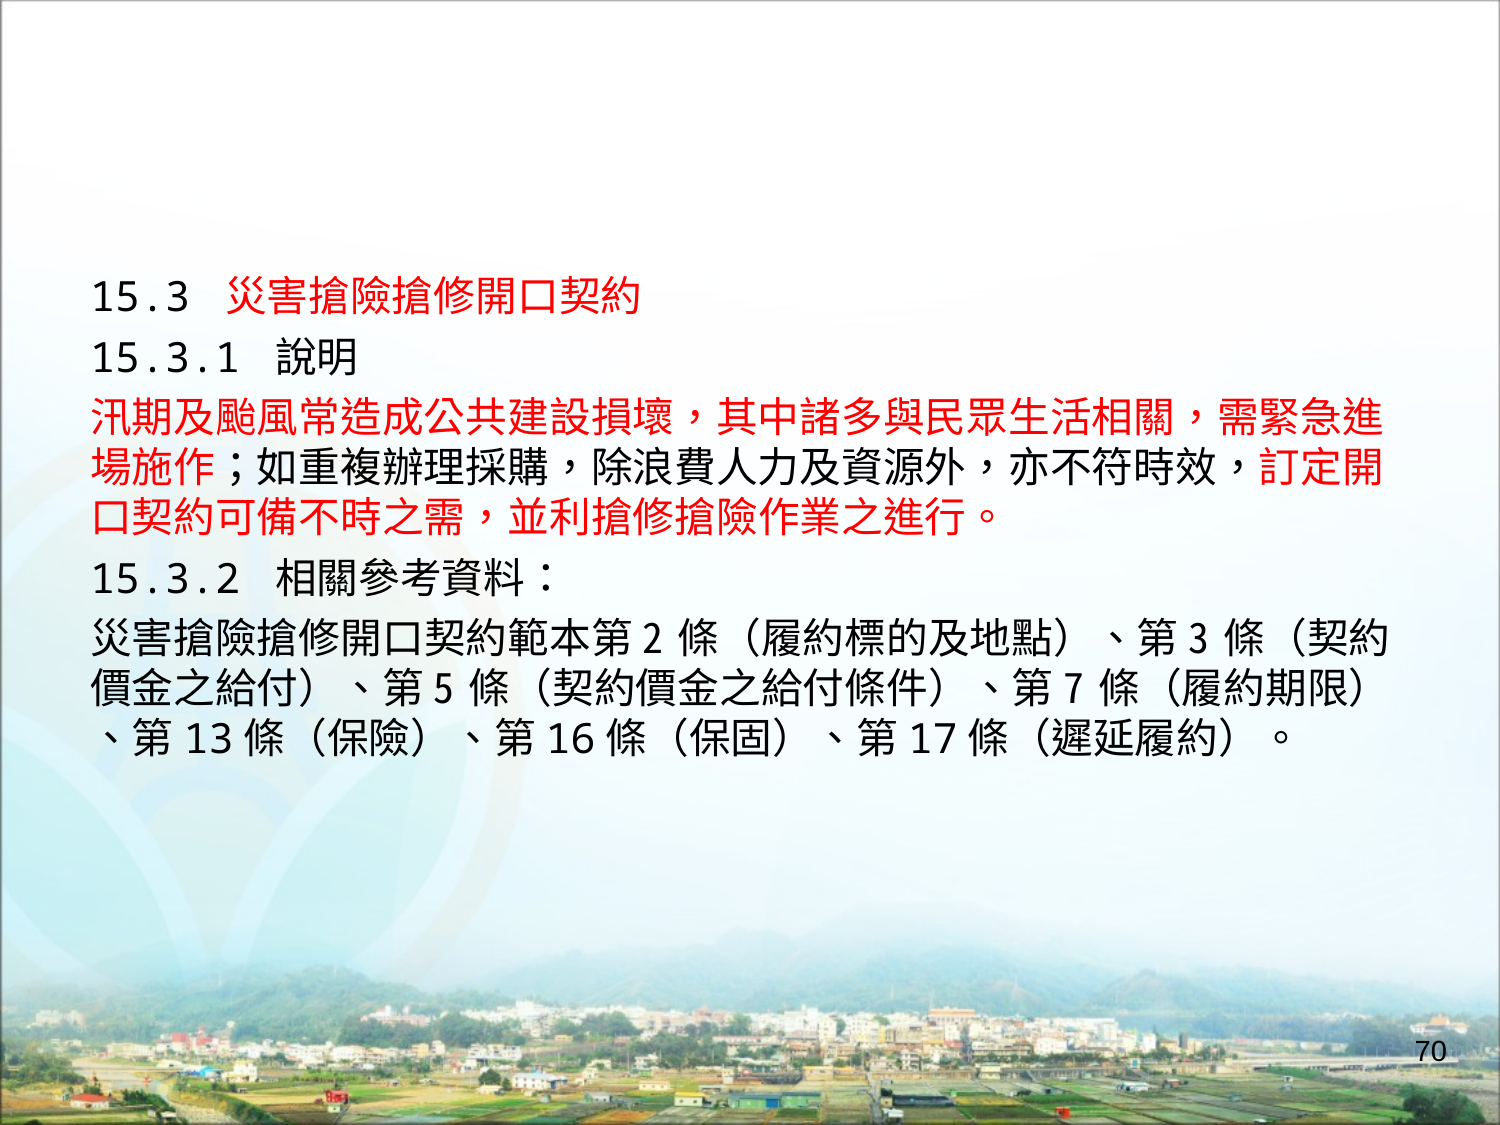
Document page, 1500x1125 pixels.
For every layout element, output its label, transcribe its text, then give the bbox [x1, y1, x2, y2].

text_box [1111, 1024, 1462, 1103]
list 15.3 災害搶險搶修開口契約 15.3.1 說明 汛期及颱風常造成公共建設損壞，其中諸多與民眾生活相關，需緊急進場施作；如重複辦理採購，除浪費人力及資源外，亦不符時效，訂定開口契約可備不時之需，並利搶修搶險作業之進行。 15.3.2 相關參考資料： 災害搶險搶修開口契約範本第2條（履約標的及地點）、第3條（契約價金之給付）、第5條（契約價金之給付條件）、第7條（履約期限）、第13條（保險）、第16條（保固）、第17條（遲延履約）。 [75, 262, 1426, 1005]
picture [0, 0, 1500, 1125]
